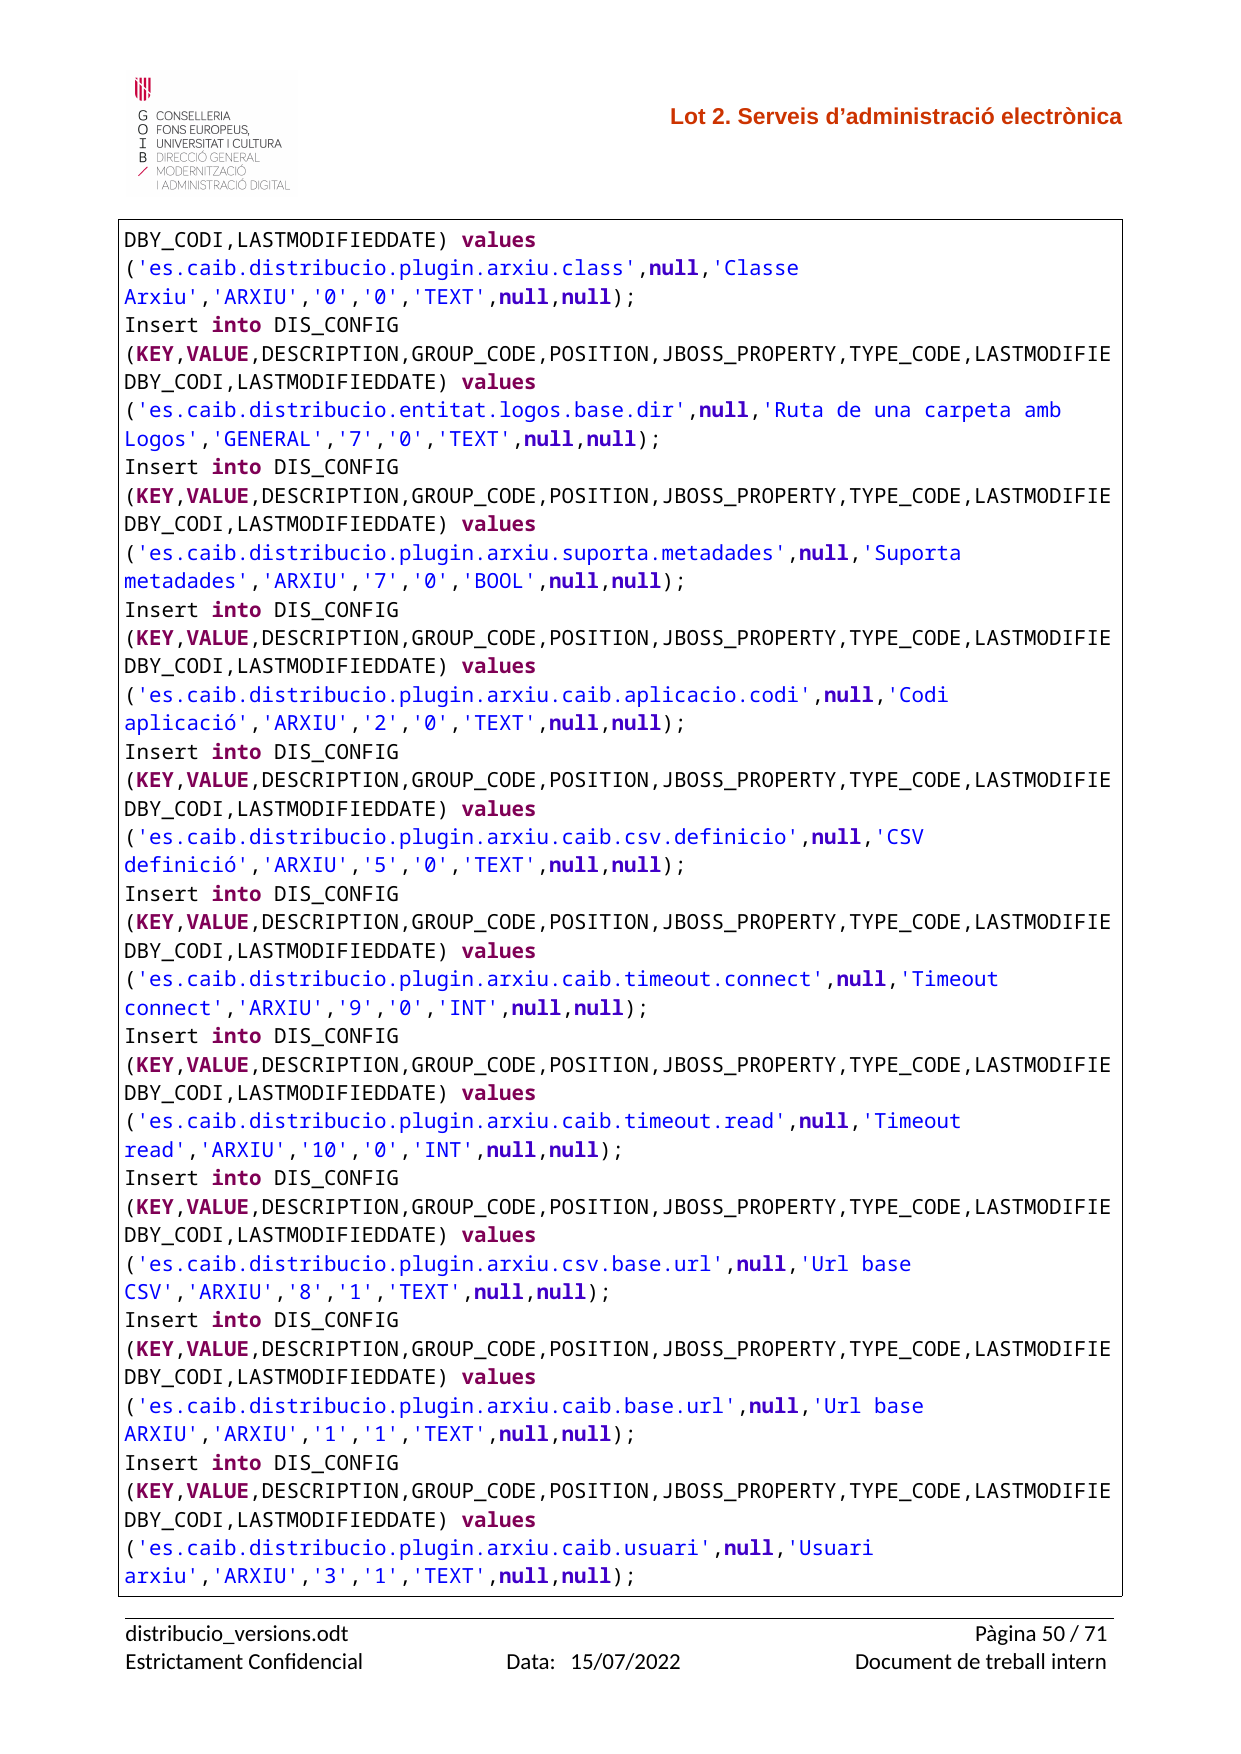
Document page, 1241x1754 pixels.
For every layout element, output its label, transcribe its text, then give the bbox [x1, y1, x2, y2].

picture [126, 70, 299, 197]
table_header DBY_CODI,LASTMODIFIEDDATE) values ('es.caib.distribucio.plugin.arxiu.class',null,'Classe Arxiu','ARXIU','0','0','TEXT',null,null); Insert into DIS_CONFIG (KEY,VALUE,DESCRIPTION,GROUP_CODE,POSITION,JBOSS_PROPERTY,TYPE_CODE,LASTMODIFIEDBY_CODI,LASTMODIFIEDDATE) values ('es.caib.distribucio.entitat.logos.base.dir',null,'Ruta de una carpeta amb Logos','GENERAL','7','0','TEXT',null,null); Insert into DIS_CONFIG (KEY,VALUE,DESCRIPTION,GROUP_CODE,POSITION,JBOSS_PROPERTY,TYPE_CODE,LASTMODIFIEDBY_CODI,LASTMODIFIEDDATE) values ('es.caib.distribucio.plugin.arxiu.suporta.metadades',null,'Suporta metadades','ARXIU','7','0','BOOL',null,null); Insert into DIS_CONFIG (KEY,VALUE,DESCRIPTION,GROUP_CODE,POSITION,JBOSS_PROPERTY,TYPE_CODE,LASTMODIFIEDBY_CODI,LASTMODIFIEDDATE) values ('es.caib.distribucio.plugin.arxiu.caib.aplicacio.codi',null,'Codi aplicació','ARXIU','2','0','TEXT',null,null); Insert into DIS_CONFIG (KEY,VALUE,DESCRIPTION,GROUP_CODE,POSITION,JBOSS_PROPERTY,TYPE_CODE,LASTMODIFIEDBY_CODI,LASTMODIFIEDDATE) values ('es.caib.distribucio.plugin.arxiu.caib.csv.definicio',null,'CSV definició','ARXIU','5','0','TEXT',null,null); Insert into DIS_CONFIG (KEY,VALUE,DESCRIPTION,GROUP_CODE,POSITION,JBOSS_PROPERTY,TYPE_CODE,LASTMODIFIEDBY_CODI,LASTMODIFIEDDATE) values ('es.caib.distribucio.plugin.arxiu.caib.timeout.connect',null,'Timeout connect','ARXIU','9','0','INT',null,null); Insert into DIS_CONFIG (KEY,VALUE,DESCRIPTION,GROUP_CODE,POSITION,JBOSS_PROPERTY,TYPE_CODE,LASTMODIFIEDBY_CODI,LASTMODIFIEDDATE) values ('es.caib.distribucio.plugin.arxiu.caib.timeout.read',null,'Timeout read','ARXIU','10','0','INT',null,null); Insert into DIS_CONFIG (KEY,VALUE,DESCRIPTION,GROUP_CODE,POSITION,JBOSS_PROPERTY,TYPE_CODE,LASTMODIFIEDBY_CODI,LASTMODIFIEDDATE) values ('es.caib.distribucio.plugin.arxiu.csv.base.url',null,'Url base CSV','ARXIU','8','1','TEXT',null,null); Insert into DIS_CONFIG (KEY,VALUE,DESCRIPTION,GROUP_CODE,POSITION,JBOSS_PROPERTY,TYPE_CODE,LASTMODIFIEDBY_CODI,LASTMODIFIEDDATE) values ('es.caib.distribucio.plugin.arxiu.caib.base.url',null,'Url base ARXIU','ARXIU','1','1','TEXT',null,null); Insert into DIS_CONFIG (KEY,VALUE,DESCRIPTION,GROUP_CODE,POSITION,JBOSS_PROPERTY,TYPE_CODE,LASTMODIFIEDBY_CODI,LASTMODIFIEDDATE) values ('es.caib.distribucio.plugin.arxiu.caib.usuari',null,'Usuari arxiu','ARXIU','3','1','TEXT',null,null); [119, 220, 1122, 1596]
